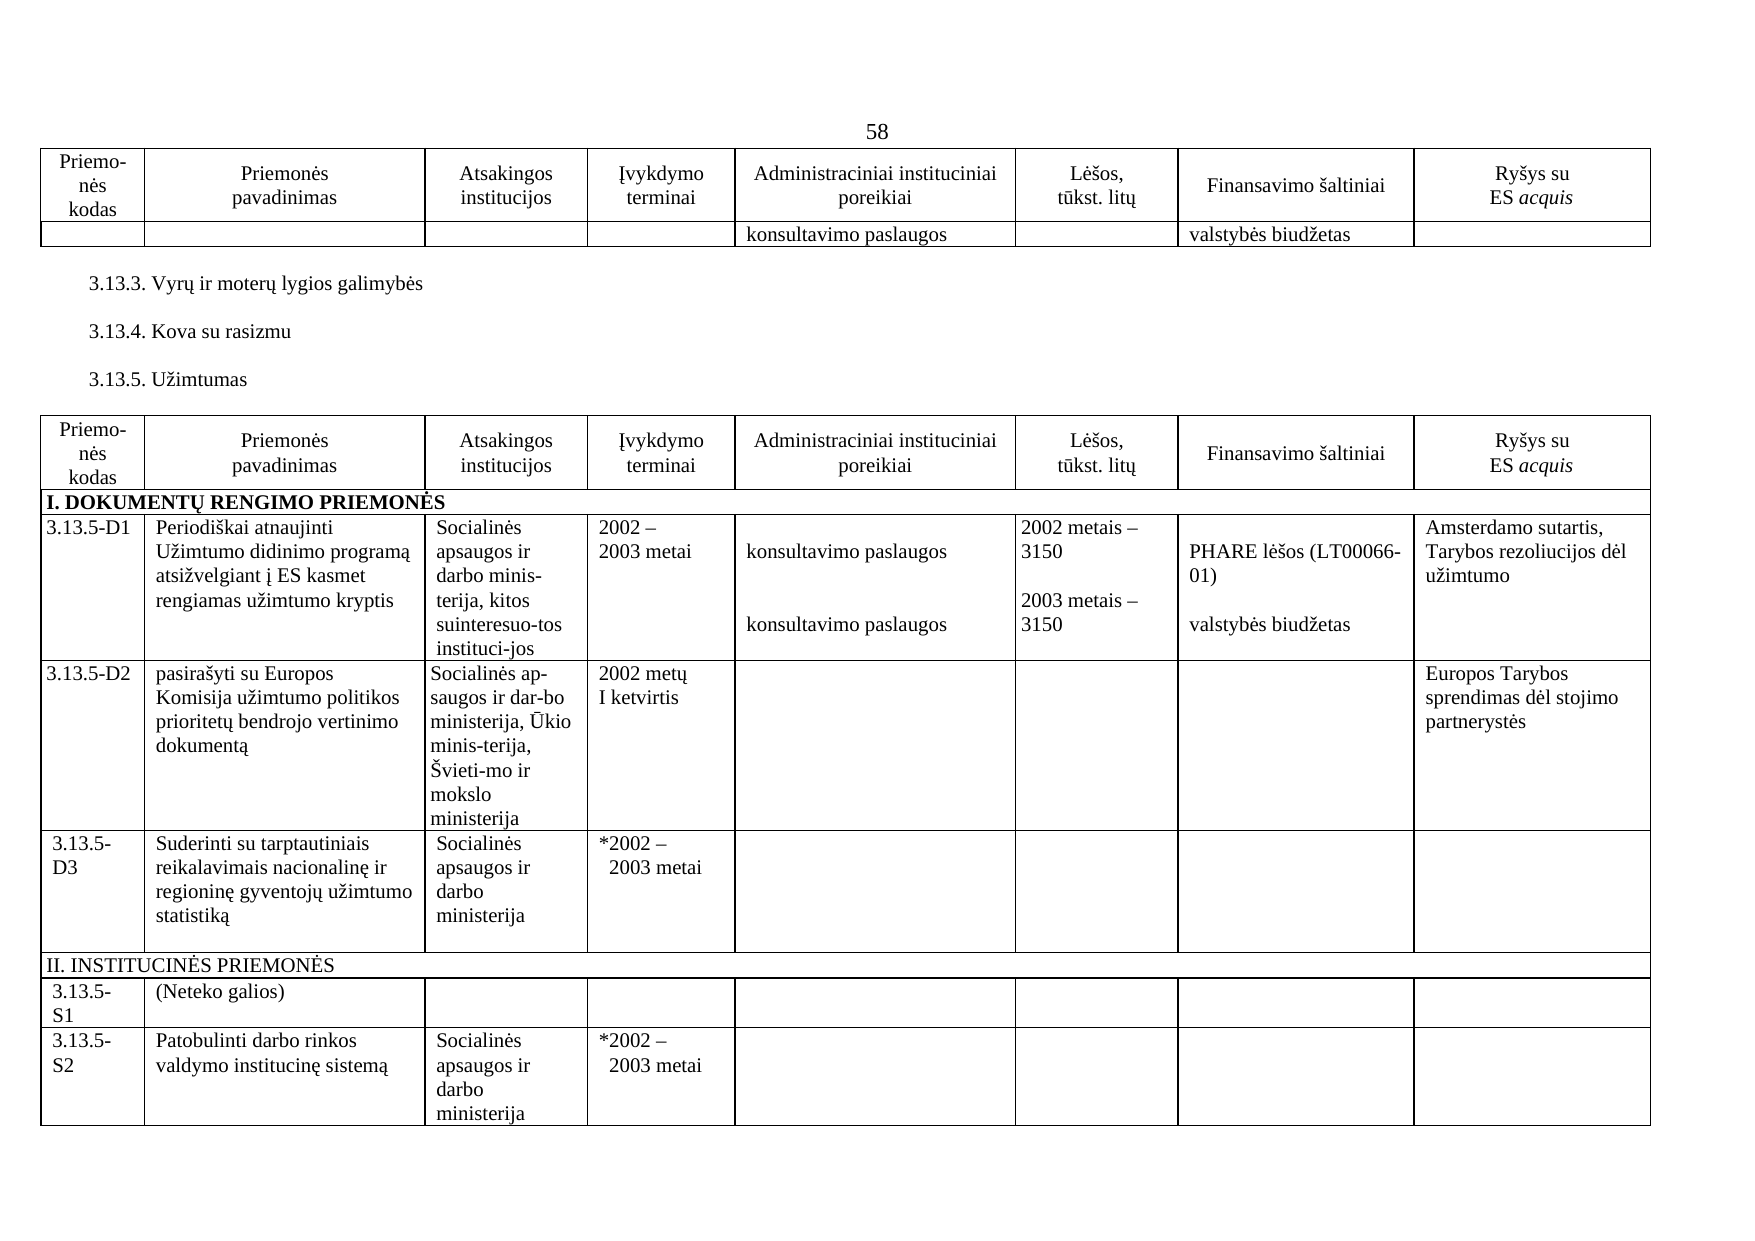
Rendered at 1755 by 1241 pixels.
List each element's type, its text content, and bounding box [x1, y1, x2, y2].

table_cell [1016, 831, 1177, 952]
table_cell 3.13.5-D2 [42, 661, 144, 830]
table_cell (Neteko galios) [145, 979, 424, 1027]
table_cell 3.13.5-S1 [42, 979, 144, 1027]
table_cell [588, 222, 734, 246]
table_cell [42, 222, 144, 246]
table_cell valstybės biudžetas [1179, 222, 1413, 246]
table_header Priemonės pavadinimas [145, 416, 424, 489]
table_cell [1179, 1028, 1413, 1125]
table_cell [1415, 222, 1650, 246]
table_header Finansavimo šaltiniai [1179, 149, 1413, 221]
table_cell [1016, 1028, 1177, 1125]
table_cell [736, 1028, 1015, 1125]
table_cell PHARE lėšos (LT00066-01) valstybės biudžetas [1179, 515, 1413, 660]
table_cell [1179, 661, 1413, 830]
table_header Administraciniai instituciniai poreikiai [736, 416, 1015, 489]
table_cell *2002 – 2003 metai [588, 1028, 734, 1125]
table_header Priemo-nės kodas [41, 416, 144, 489]
table_header Atsakingos institucijos [426, 416, 587, 489]
table_cell pasirašyti su Europos Komisija užimtumo politikos prioritetų bendrojo vertinimo dokumentą [145, 661, 424, 830]
table_header Lėšos, tūkst. litų [1016, 416, 1177, 489]
subtitle 3.13.5. Užimtumas [89, 367, 1666, 391]
table_cell Socialinės apsaugos ir darbo ministerija [426, 831, 587, 952]
table_cell I. Dokumentų rengimo priemonės [42, 490, 1650, 514]
table_cell 3.13.5-S2 [42, 1028, 144, 1125]
table_header Įvykdymo terminai [588, 416, 734, 489]
table_cell [736, 661, 1015, 830]
table_cell konsultavimo paslaugos [736, 222, 1015, 246]
table_cell konsultavimo paslaugos konsultavimo paslaugos [736, 515, 1015, 660]
table_cell [1016, 661, 1177, 830]
table_cell [736, 831, 1015, 952]
table_header Ryšys su ES acquis [1415, 416, 1650, 489]
table_cell Socialinės apsaugos ir darbo minis-terija, kitos suinteresuo-tos instituci-jos [426, 515, 587, 660]
table_cell [145, 222, 424, 246]
table_cell 2002 – 2003 metai [588, 515, 734, 660]
table_cell Amsterdamo sutartis, Tarybos rezoliucijos dėl užimtumo [1415, 515, 1650, 660]
table_cell [426, 222, 587, 246]
table_header Lėšos, tūkst. litų [1016, 149, 1177, 221]
table_header Atsakingos institucijos [426, 149, 587, 221]
table_cell [1415, 1028, 1650, 1125]
subtitle 3.13.3. Vyrų ir moterų lygios galimybės [89, 271, 1666, 295]
subtitle 3.13.4. Kova su rasizmu [89, 319, 1666, 343]
table_header Įvykdymo terminai [588, 149, 734, 221]
table_cell [736, 979, 1015, 1027]
table_header Ryšys su ES acquis [1415, 149, 1650, 221]
table_header Priemo-nės kodas [41, 149, 144, 221]
table_cell Suderinti su tarptautiniais reikalavimais nacionalinę ir regioninę gyventojų užimtumo statistiką [145, 831, 424, 952]
table_cell [588, 979, 734, 1027]
table_header Priemonės pavadinimas [145, 149, 424, 221]
table_cell [1016, 222, 1177, 246]
table_cell [1179, 979, 1413, 1027]
table_cell [1415, 831, 1650, 952]
table_header Finansavimo šaltiniai [1179, 416, 1413, 489]
table_cell *2002 – 2003 metai [588, 831, 734, 952]
table_cell II. Institucinės priemonės [42, 953, 1650, 977]
table_cell [1016, 979, 1177, 1027]
table_header Administraciniai instituciniai poreikiai [736, 149, 1015, 221]
table_cell 3.13.5-D1 [42, 515, 144, 660]
table_cell 2002 metų I ketvirtis [588, 661, 734, 830]
table_cell Periodiškai atnaujinti Užimtumo didinimo programą atsižvelgiant į ES kasmet rengiamas užimtumo kryptis [145, 515, 424, 660]
table_cell Socialinės ap-saugos ir dar-bo ministerija, Ūkio minis-terija, Švieti-mo ir mokslo ministerija [426, 661, 587, 830]
table_cell Europos Tarybos sprendimas dėl stojimo partnerystės [1415, 661, 1650, 830]
table_cell [1415, 979, 1650, 1027]
table_cell 2002 metais – 3150 2003 metais – 3150 [1016, 515, 1177, 660]
table_cell Socialinės apsaugos ir darbo ministerija [426, 1028, 587, 1125]
table_cell 3.13.5-D3 [42, 831, 144, 952]
table_cell [1179, 831, 1413, 952]
table_cell Patobulinti darbo rinkos valdymo institucinę sistemą [145, 1028, 424, 1125]
table_cell [426, 979, 587, 1027]
